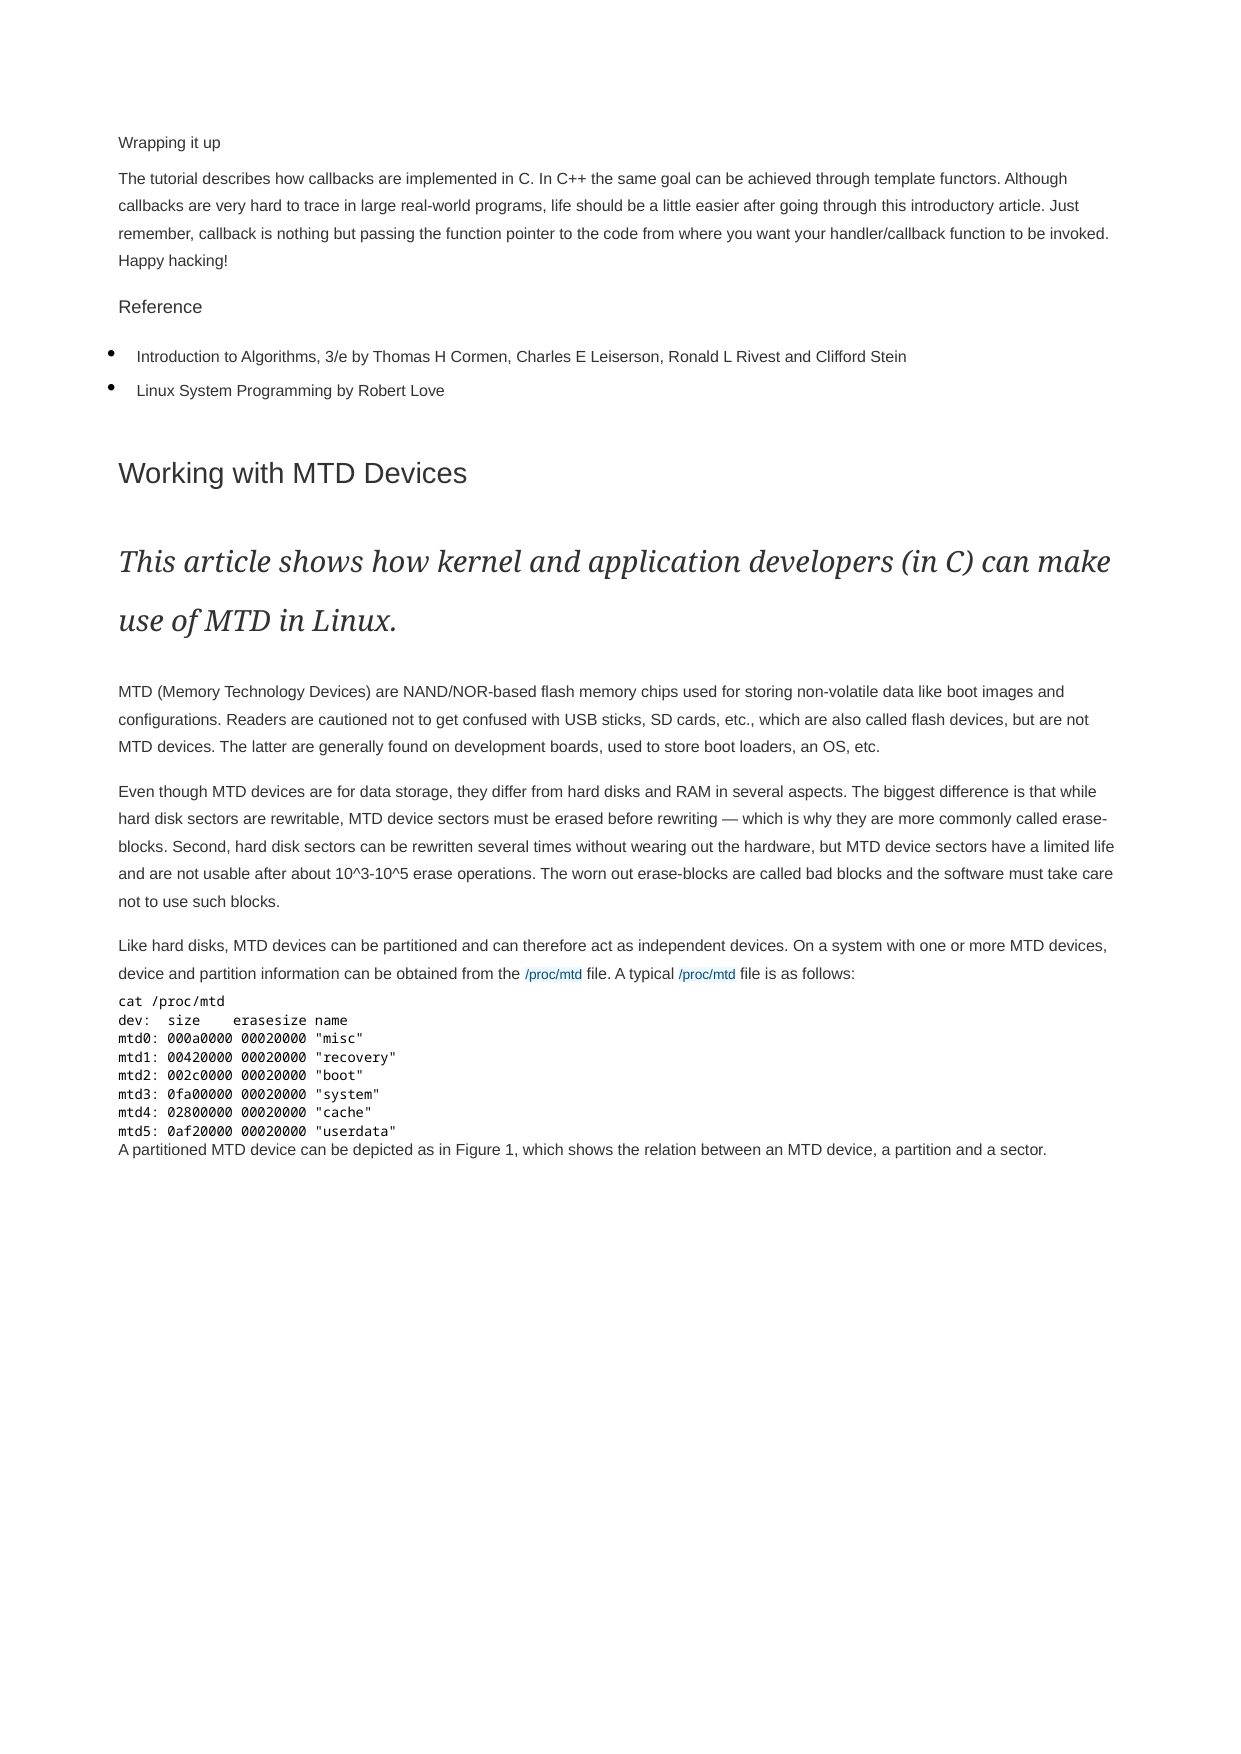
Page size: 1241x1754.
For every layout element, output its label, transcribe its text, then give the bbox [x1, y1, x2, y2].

list Linux System Programming by Robert Love [118, 379, 1122, 402]
subtitle Reference [118, 296, 1122, 317]
list Introduction to Algorithms, 3/e by Thomas H Cormen, Charles E Leiserson, Ronald L Rivest and Clifford Stein [118, 345, 1122, 368]
text Even though MTD devices are for data storage, they differ from hard disks and RAM in several aspects. The biggest difference is that while hard disk sectors are rewritable, MTD device sectors must be erased before rewriting — which is why they are more commonly called erase-blocks. Second, hard disk sectors can be rewritten several times without wearing out the hardware, but MTD device sectors have a limited life and are not usable after about 10^3-10^5 erase operations. The worn out erase-blocks are called bad blocks and the software must take care not to use such blocks. [118, 782, 1122, 911]
text The tutorial describes how callbacks are implemented in C. In C++ the same goal can be achieved through template functors. Although callbacks are very hard to trace in large real-world programs, life should be a little easier after going through this introductory article. Just remember, callback is nothing but passing the function pointer to the code from where you want your handler/callback function to be invoked. Happy hacking! [118, 169, 1122, 270]
subtitle Wrapping it up [118, 118, 1122, 152]
text Like hard disks, MTD devices can be partitioned and can therefore act as independent devices. On a system with one or more MTD devices, device and partition information can be obtained from the /proc/mtd file. A typical /proc/mtd file is as follows: [118, 937, 1122, 983]
text MTD (Memory Technology Devices) are NAND/NOR-based flash memory chips used for storing non-volatile data like boot images and configurations. Readers are cautioned not to get confused with USB sticks, SD cards, etc., which are also called flash devices, but are not MTD devices. The latter are generally found on development boards, used to store boot loaders, an OS, etc. [118, 683, 1122, 756]
table_header cat /proc/mtd dev: size erasesize name mtd0: 000a0000 00020000 "misc" mtd1: 00420000 00020000 "recovery" mtd2: 002c0000 00020000 "boot" mtd3: 0fa00000 00020000 "system" mtd4: 02800000 00020000 "cache" mtd5: 0af20000 00020000 "userdata" [118, 992, 1228, 1140]
text A partitioned MTD device can be depicted as in Figure 1, which shows the relation between an MTD device, a partition and a sector. [118, 1140, 1122, 1158]
text This article shows how kernel and application developers (in C) can make use of MTD in Linux. [118, 541, 1122, 640]
subtitle Working with MTD Devices [118, 456, 1122, 490]
